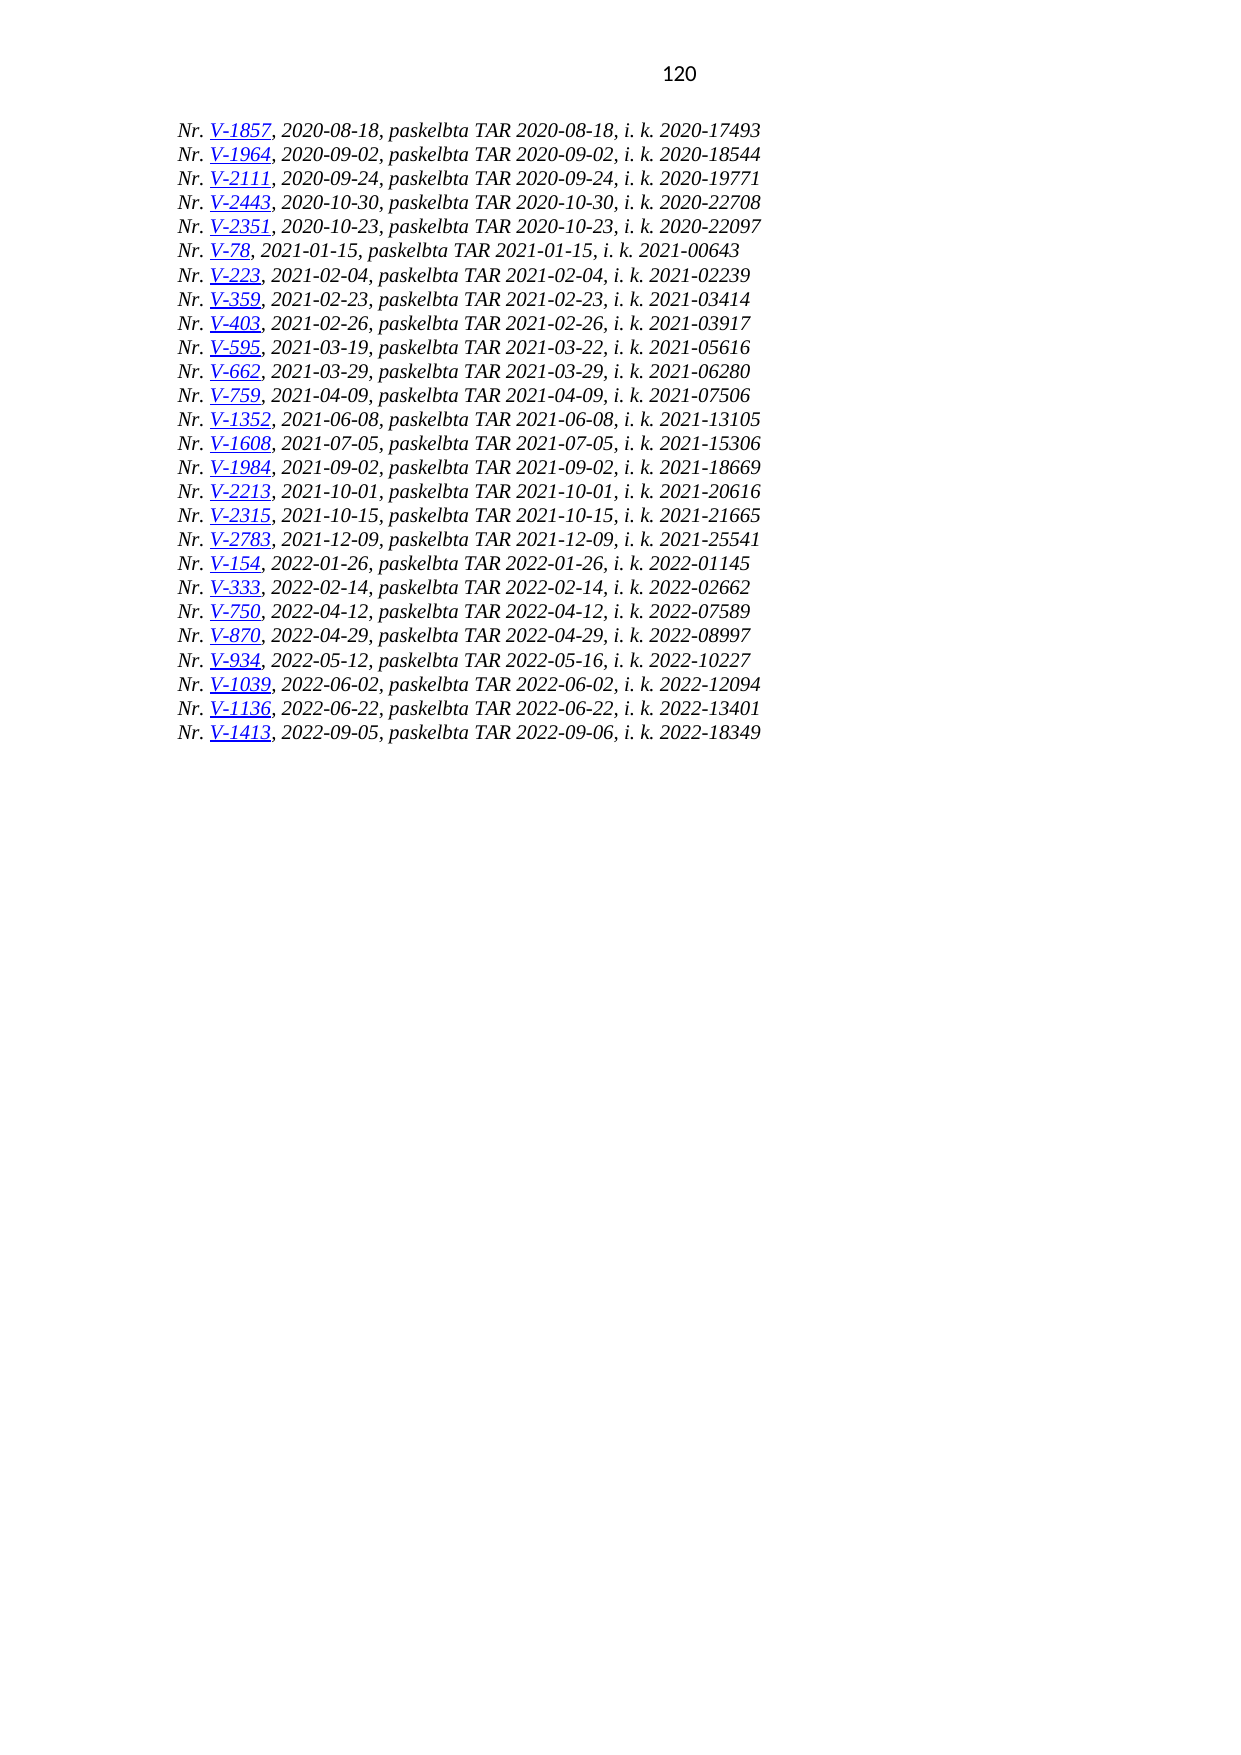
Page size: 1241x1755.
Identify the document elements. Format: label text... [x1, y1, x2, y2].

text Nr. V-2315, 2021-10-15, paskelbta TAR 2021-10-15, i. k. 2021-21665 [177, 503, 1181, 527]
text Nr. V-1136, 2022-06-22, paskelbta TAR 2022-06-22, i. k. 2022-13401 [177, 696, 1181, 720]
text Nr. V-2213, 2021-10-01, paskelbta TAR 2021-10-01, i. k. 2021-20616 [177, 479, 1181, 503]
text Nr. V-1857, 2020-08-18, paskelbta TAR 2020-08-18, i. k. 2020-17493 [177, 118, 1181, 142]
text Nr. V-934, 2022-05-12, paskelbta TAR 2022-05-16, i. k. 2022-10227 [177, 647, 1181, 672]
text Nr. V-403, 2021-02-26, paskelbta TAR 2021-02-26, i. k. 2021-03917 [177, 311, 1181, 335]
text Nr. V-2783, 2021-12-09, paskelbta TAR 2021-12-09, i. k. 2021-25541 [177, 527, 1181, 551]
text Nr. V-1984, 2021-09-02, paskelbta TAR 2021-09-02, i. k. 2021-18669 [177, 455, 1181, 479]
text Nr. V-1964, 2020-09-02, paskelbta TAR 2020-09-02, i. k. 2020-18544 [177, 142, 1181, 166]
text Nr. V-595, 2021-03-19, paskelbta TAR 2021-03-22, i. k. 2021-05616 [177, 335, 1181, 359]
text Nr. V-78, 2021-01-15, paskelbta TAR 2021-01-15, i. k. 2021-00643 [177, 238, 1181, 262]
text Nr. V-759, 2021-04-09, paskelbta TAR 2021-04-09, i. k. 2021-07506 [177, 383, 1181, 407]
text Nr. V-359, 2021-02-23, paskelbta TAR 2021-02-23, i. k. 2021-03414 [177, 287, 1181, 311]
text Nr. V-1352, 2021-06-08, paskelbta TAR 2021-06-08, i. k. 2021-13105 [177, 407, 1181, 431]
text Nr. V-223, 2021-02-04, paskelbta TAR 2021-02-04, i. k. 2021-02239 [177, 262, 1181, 287]
text Nr. V-154, 2022-01-26, paskelbta TAR 2022-01-26, i. k. 2022-01145 [177, 551, 1181, 575]
text Nr. V-750, 2022-04-12, paskelbta TAR 2022-04-12, i. k. 2022-07589 [177, 599, 1181, 623]
text Nr. V-2351, 2020-10-23, paskelbta TAR 2020-10-23, i. k. 2020-22097 [177, 214, 1181, 238]
text Nr. V-2111, 2020-09-24, paskelbta TAR 2020-09-24, i. k. 2020-19771 [177, 166, 1181, 190]
text Nr. V-662, 2021-03-29, paskelbta TAR 2021-03-29, i. k. 2021-06280 [177, 359, 1181, 383]
text Nr. V-1413, 2022-09-05, paskelbta TAR 2022-09-06, i. k. 2022-18349 [177, 720, 1181, 744]
text Nr. V-870, 2022-04-29, paskelbta TAR 2022-04-29, i. k. 2022-08997 [177, 623, 1181, 647]
text Nr. V-333, 2022-02-14, paskelbta TAR 2022-02-14, i. k. 2022-02662 [177, 575, 1181, 599]
text Nr. V-1608, 2021-07-05, paskelbta TAR 2021-07-05, i. k. 2021-15306 [177, 431, 1181, 455]
text Nr. V-2443, 2020-10-30, paskelbta TAR 2020-10-30, i. k. 2020-22708 [177, 190, 1181, 214]
text Nr. V-1039, 2022-06-02, paskelbta TAR 2022-06-02, i. k. 2022-12094 [177, 672, 1181, 696]
